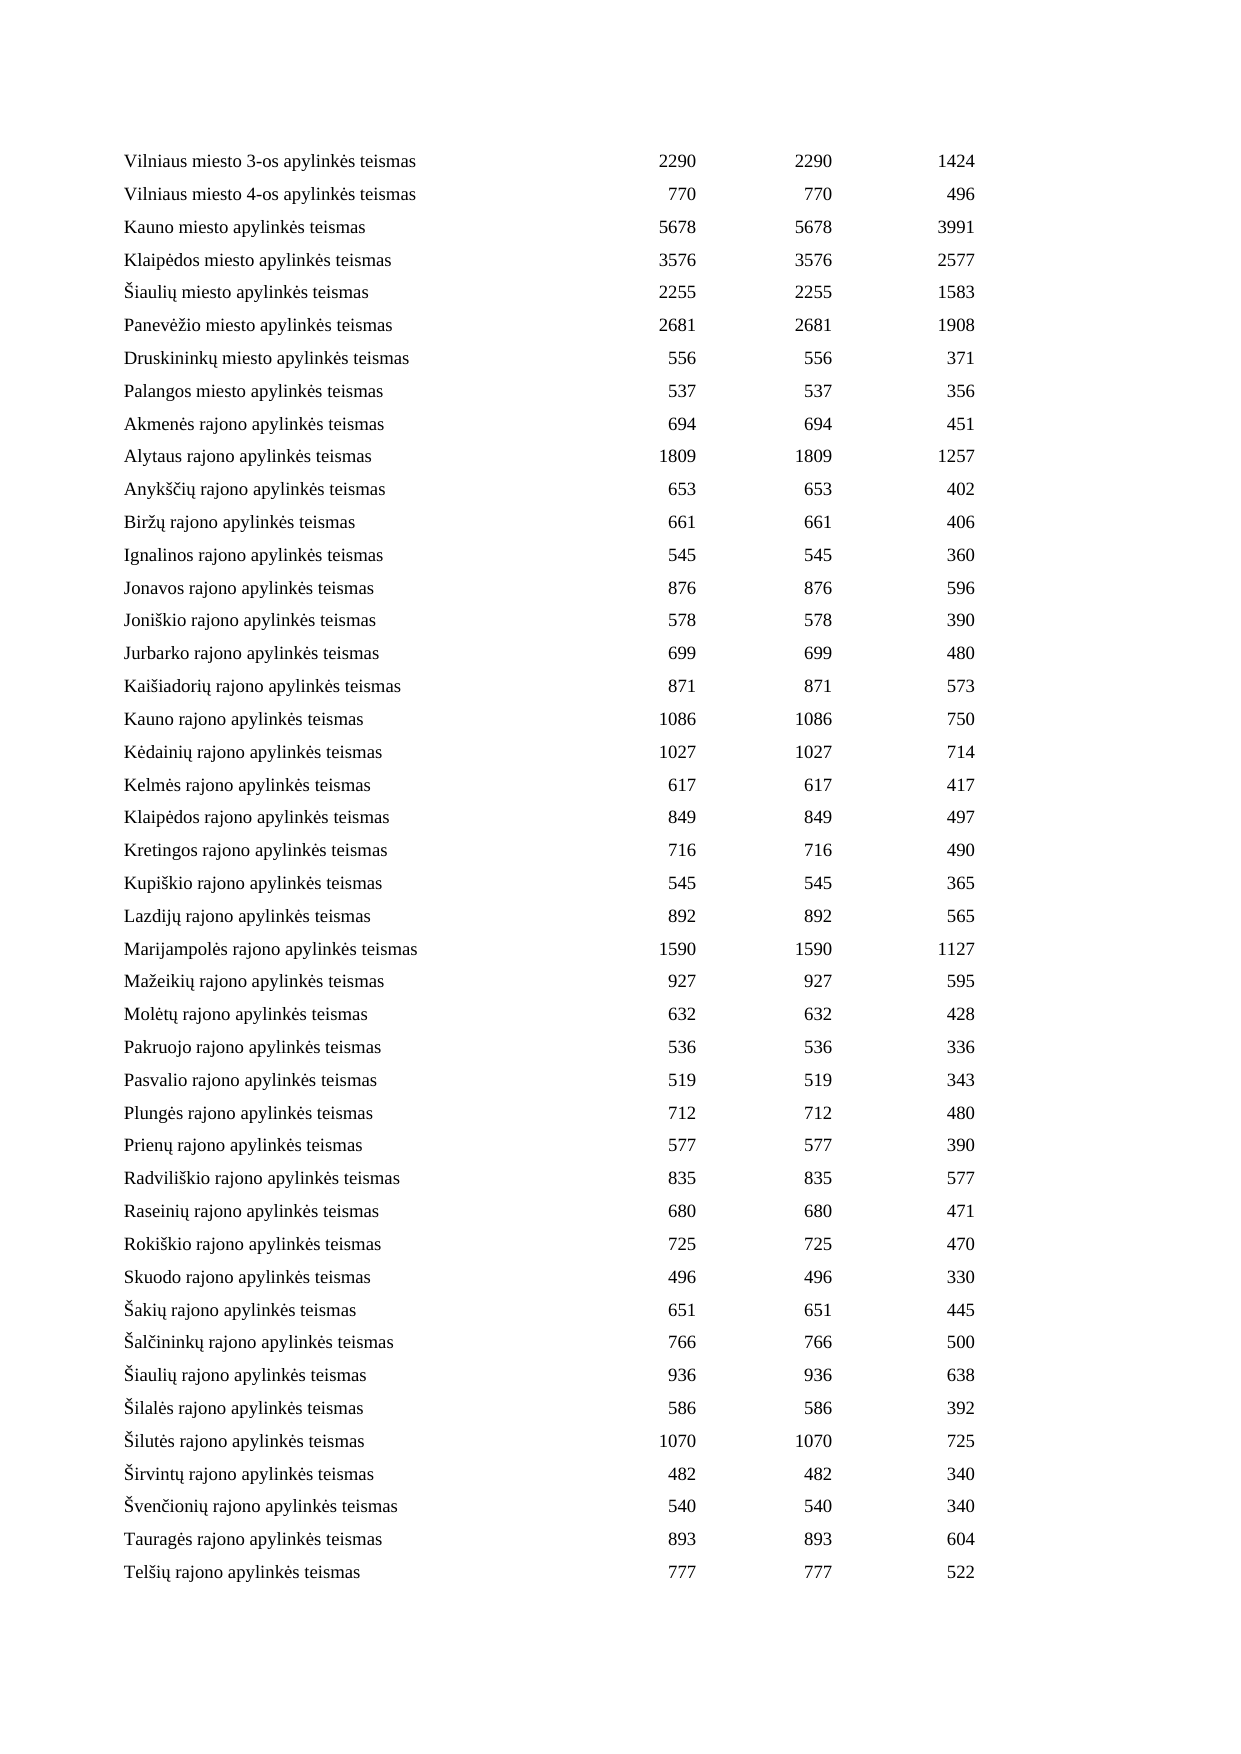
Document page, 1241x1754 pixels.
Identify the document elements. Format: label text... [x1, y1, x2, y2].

table_cell [980, 281, 1110, 314]
table_cell Klaipėdos miesto apylinkės teismas [118, 249, 565, 281]
table_cell [980, 478, 1110, 511]
table_cell 340 [838, 1495, 980, 1528]
table_cell 340 [838, 1463, 980, 1495]
table_cell [980, 249, 1110, 281]
table_cell 871 [565, 675, 701, 708]
table_cell [980, 905, 1110, 937]
table_cell 2290 [701, 150, 838, 183]
table_cell [980, 774, 1110, 806]
table_cell 716 [701, 839, 838, 872]
table_cell 428 [838, 1003, 980, 1036]
table_cell [980, 544, 1110, 577]
table_cell 638 [838, 1364, 980, 1397]
table_cell Jurbarko rajono apylinkės teismas [118, 642, 565, 675]
table_cell 680 [701, 1200, 838, 1233]
table_cell [980, 413, 1110, 445]
table_cell 496 [838, 183, 980, 216]
table_cell 445 [838, 1299, 980, 1331]
table_cell 496 [701, 1266, 838, 1298]
table_cell [980, 511, 1110, 544]
table_cell Mažeikių rajono apylinkės teismas [118, 970, 565, 1003]
table_cell 402 [838, 478, 980, 511]
table_cell Raseinių rajono apylinkės teismas [118, 1200, 565, 1233]
table_cell [980, 183, 1110, 216]
table_cell 849 [565, 806, 701, 839]
table_cell 390 [838, 609, 980, 642]
table_cell 586 [565, 1397, 701, 1430]
table_cell 536 [701, 1036, 838, 1069]
table_cell Vilniaus miesto 3-os apylinkės teismas [118, 150, 565, 183]
table_cell 1908 [838, 314, 980, 347]
table_cell [980, 938, 1110, 970]
table_cell Kaišiadorių rajono apylinkės teismas [118, 675, 565, 708]
table_cell Pakruojo rajono apylinkės teismas [118, 1036, 565, 1069]
table_cell 2290 [565, 150, 701, 183]
table_cell 577 [838, 1167, 980, 1200]
table_cell 496 [565, 1266, 701, 1298]
table_cell 371 [838, 347, 980, 380]
table_cell Biržų rajono apylinkės teismas [118, 511, 565, 544]
table_cell 2681 [565, 314, 701, 347]
table_cell 360 [838, 544, 980, 577]
table_cell 770 [701, 183, 838, 216]
table_cell Alytaus rajono apylinkės teismas [118, 445, 565, 478]
table_cell 480 [838, 1102, 980, 1134]
table_cell 777 [565, 1561, 701, 1594]
table_cell 1257 [838, 445, 980, 478]
table_cell 876 [701, 577, 838, 609]
table_cell Vilniaus miesto 4-os apylinkės teismas [118, 183, 565, 216]
table_cell 651 [565, 1299, 701, 1331]
table_cell 577 [701, 1134, 838, 1167]
table_cell Kauno rajono apylinkės teismas [118, 708, 565, 741]
table_cell [980, 839, 1110, 872]
table_cell 632 [565, 1003, 701, 1036]
table_cell 617 [701, 774, 838, 806]
table_cell [980, 1430, 1110, 1462]
table_cell 1590 [565, 938, 701, 970]
table_cell Šalčininkų rajono apylinkės teismas [118, 1331, 565, 1364]
table_cell 699 [565, 642, 701, 675]
table_cell 3991 [838, 216, 980, 248]
table_cell Širvintų rajono apylinkės teismas [118, 1463, 565, 1495]
table_cell Joniškio rajono apylinkės teismas [118, 609, 565, 642]
table_cell 766 [565, 1331, 701, 1364]
table_cell Kretingos rajono apylinkės teismas [118, 839, 565, 872]
table_cell Klaipėdos rajono apylinkės teismas [118, 806, 565, 839]
table_cell 519 [701, 1069, 838, 1102]
table_cell Šakių rajono apylinkės teismas [118, 1299, 565, 1331]
table_cell 1070 [701, 1430, 838, 1462]
table_cell 390 [838, 1134, 980, 1167]
table_cell [980, 741, 1110, 773]
table_cell 596 [838, 577, 980, 609]
table_cell Šilutės rajono apylinkės teismas [118, 1430, 565, 1462]
table_cell [980, 577, 1110, 609]
table_cell 578 [701, 609, 838, 642]
table_cell 522 [838, 1561, 980, 1594]
table_cell 545 [701, 872, 838, 905]
table_cell 2255 [565, 281, 701, 314]
table_cell 1027 [565, 741, 701, 773]
table_cell 480 [838, 642, 980, 675]
table_cell [980, 609, 1110, 642]
table_cell 653 [701, 478, 838, 511]
table_cell [980, 380, 1110, 412]
table_cell 519 [565, 1069, 701, 1102]
table_cell 536 [565, 1036, 701, 1069]
table_cell 1070 [565, 1430, 701, 1462]
table_cell 835 [565, 1167, 701, 1200]
table_cell 653 [565, 478, 701, 511]
table_cell Palangos miesto apylinkės teismas [118, 380, 565, 412]
table_cell Šiaulių miesto apylinkės teismas [118, 281, 565, 314]
table_cell [980, 1134, 1110, 1167]
table_cell Akmenės rajono apylinkės teismas [118, 413, 565, 445]
table_cell 330 [838, 1266, 980, 1298]
table_cell [980, 445, 1110, 478]
table_cell 716 [565, 839, 701, 872]
table_cell 835 [701, 1167, 838, 1200]
table_cell 714 [838, 741, 980, 773]
table_cell [980, 1200, 1110, 1233]
table_cell [980, 1397, 1110, 1430]
table_cell [980, 708, 1110, 741]
table_cell [980, 970, 1110, 1003]
table_cell 617 [565, 774, 701, 806]
table_cell [980, 1495, 1110, 1528]
table_cell 1086 [701, 708, 838, 741]
table_cell [980, 1561, 1110, 1594]
table_cell 451 [838, 413, 980, 445]
table_cell 1086 [565, 708, 701, 741]
table_cell 893 [701, 1528, 838, 1561]
table_cell 777 [701, 1561, 838, 1594]
table_cell 482 [701, 1463, 838, 1495]
table_cell [980, 1463, 1110, 1495]
table_cell [980, 1299, 1110, 1331]
table_cell Pasvalio rajono apylinkės teismas [118, 1069, 565, 1102]
table_cell 482 [565, 1463, 701, 1495]
table_cell 651 [701, 1299, 838, 1331]
table_cell Šiaulių rajono apylinkės teismas [118, 1364, 565, 1397]
table_cell [980, 1069, 1110, 1102]
table_cell [980, 1331, 1110, 1364]
table_cell 892 [701, 905, 838, 937]
table_cell 680 [565, 1200, 701, 1233]
table_cell [980, 314, 1110, 347]
table_cell 556 [565, 347, 701, 380]
table_cell Kėdainių rajono apylinkės teismas [118, 741, 565, 773]
table_cell 694 [701, 413, 838, 445]
table_cell 1424 [838, 150, 980, 183]
table_cell [980, 1233, 1110, 1266]
table_cell Telšių rajono apylinkės teismas [118, 1561, 565, 1594]
table_cell 545 [565, 872, 701, 905]
table_cell 470 [838, 1233, 980, 1266]
table_cell 537 [701, 380, 838, 412]
table_cell [980, 1036, 1110, 1069]
table_cell Šilalės rajono apylinkės teismas [118, 1397, 565, 1430]
table_cell [980, 1167, 1110, 1200]
table_cell 356 [838, 380, 980, 412]
table_cell 936 [701, 1364, 838, 1397]
table_cell 490 [838, 839, 980, 872]
table_cell 1809 [701, 445, 838, 478]
table_cell 365 [838, 872, 980, 905]
table_cell 750 [838, 708, 980, 741]
table_cell 545 [701, 544, 838, 577]
table_cell Jonavos rajono apylinkės teismas [118, 577, 565, 609]
table_cell [980, 216, 1110, 248]
table_cell Švenčionių rajono apylinkės teismas [118, 1495, 565, 1528]
table_cell 876 [565, 577, 701, 609]
table_cell 5678 [701, 216, 838, 248]
table_cell Panevėžio miesto apylinkės teismas [118, 314, 565, 347]
table_cell Kelmės rajono apylinkės teismas [118, 774, 565, 806]
table_cell 3576 [565, 249, 701, 281]
table_cell Ignalinos rajono apylinkės teismas [118, 544, 565, 577]
table_cell [980, 675, 1110, 708]
table_cell [980, 642, 1110, 675]
table_cell 1590 [701, 938, 838, 970]
table_cell 595 [838, 970, 980, 1003]
table_cell 577 [565, 1134, 701, 1167]
table_cell 336 [838, 1036, 980, 1069]
table_cell Kauno miesto apylinkės teismas [118, 216, 565, 248]
table_cell [980, 1102, 1110, 1134]
table_cell 565 [838, 905, 980, 937]
table_cell 1583 [838, 281, 980, 314]
table_cell 578 [565, 609, 701, 642]
table_cell 545 [565, 544, 701, 577]
table_cell Molėtų rajono apylinkės teismas [118, 1003, 565, 1036]
table_cell 893 [565, 1528, 701, 1561]
table_cell [980, 1266, 1110, 1298]
table_cell 573 [838, 675, 980, 708]
table_cell 5678 [565, 216, 701, 248]
table_cell Druskininkų miesto apylinkės teismas [118, 347, 565, 380]
table_cell 712 [701, 1102, 838, 1134]
table_cell 540 [701, 1495, 838, 1528]
table_cell [980, 347, 1110, 380]
table_cell 497 [838, 806, 980, 839]
table_cell 694 [565, 413, 701, 445]
table_cell Kupiškio rajono apylinkės teismas [118, 872, 565, 905]
table_cell 849 [701, 806, 838, 839]
table_cell [980, 872, 1110, 905]
table_cell 1027 [701, 741, 838, 773]
table_cell Anykščių rajono apylinkės teismas [118, 478, 565, 511]
table_cell 661 [701, 511, 838, 544]
table_cell 2577 [838, 249, 980, 281]
table_cell 500 [838, 1331, 980, 1364]
table_cell 766 [701, 1331, 838, 1364]
table_cell 540 [565, 1495, 701, 1528]
table_cell [980, 1003, 1110, 1036]
table_cell 927 [701, 970, 838, 1003]
table_cell Prienų rajono apylinkės teismas [118, 1134, 565, 1167]
table_cell 632 [701, 1003, 838, 1036]
table_cell [980, 806, 1110, 839]
table_cell Tauragės rajono apylinkės teismas [118, 1528, 565, 1561]
table_cell Marijampolės rajono apylinkės teismas [118, 938, 565, 970]
table_cell 471 [838, 1200, 980, 1233]
table_cell 725 [565, 1233, 701, 1266]
table_cell 586 [701, 1397, 838, 1430]
table_cell 1127 [838, 938, 980, 970]
table_cell Skuodo rajono apylinkės teismas [118, 1266, 565, 1298]
table_cell 725 [701, 1233, 838, 1266]
table_cell Rokiškio rajono apylinkės teismas [118, 1233, 565, 1266]
table_cell 556 [701, 347, 838, 380]
table_cell 936 [565, 1364, 701, 1397]
table_cell [980, 150, 1110, 183]
table_cell Plungės rajono apylinkės teismas [118, 1102, 565, 1134]
table_cell 417 [838, 774, 980, 806]
table_cell 699 [701, 642, 838, 675]
table_cell 2681 [701, 314, 838, 347]
table_cell 871 [701, 675, 838, 708]
table_cell 712 [565, 1102, 701, 1134]
table_cell 3576 [701, 249, 838, 281]
table_cell 2255 [701, 281, 838, 314]
table_cell 392 [838, 1397, 980, 1430]
table_cell 1809 [565, 445, 701, 478]
table_cell 927 [565, 970, 701, 1003]
table_cell 537 [565, 380, 701, 412]
table_cell [980, 1364, 1110, 1397]
table_cell Radviliškio rajono apylinkės teismas [118, 1167, 565, 1200]
table_cell 661 [565, 511, 701, 544]
table_cell Lazdijų rajono apylinkės teismas [118, 905, 565, 937]
table_cell 343 [838, 1069, 980, 1102]
table_cell 725 [838, 1430, 980, 1462]
table_cell 770 [565, 183, 701, 216]
table_cell [980, 1528, 1110, 1561]
table_cell 892 [565, 905, 701, 937]
table_cell 406 [838, 511, 980, 544]
table_cell 604 [838, 1528, 980, 1561]
